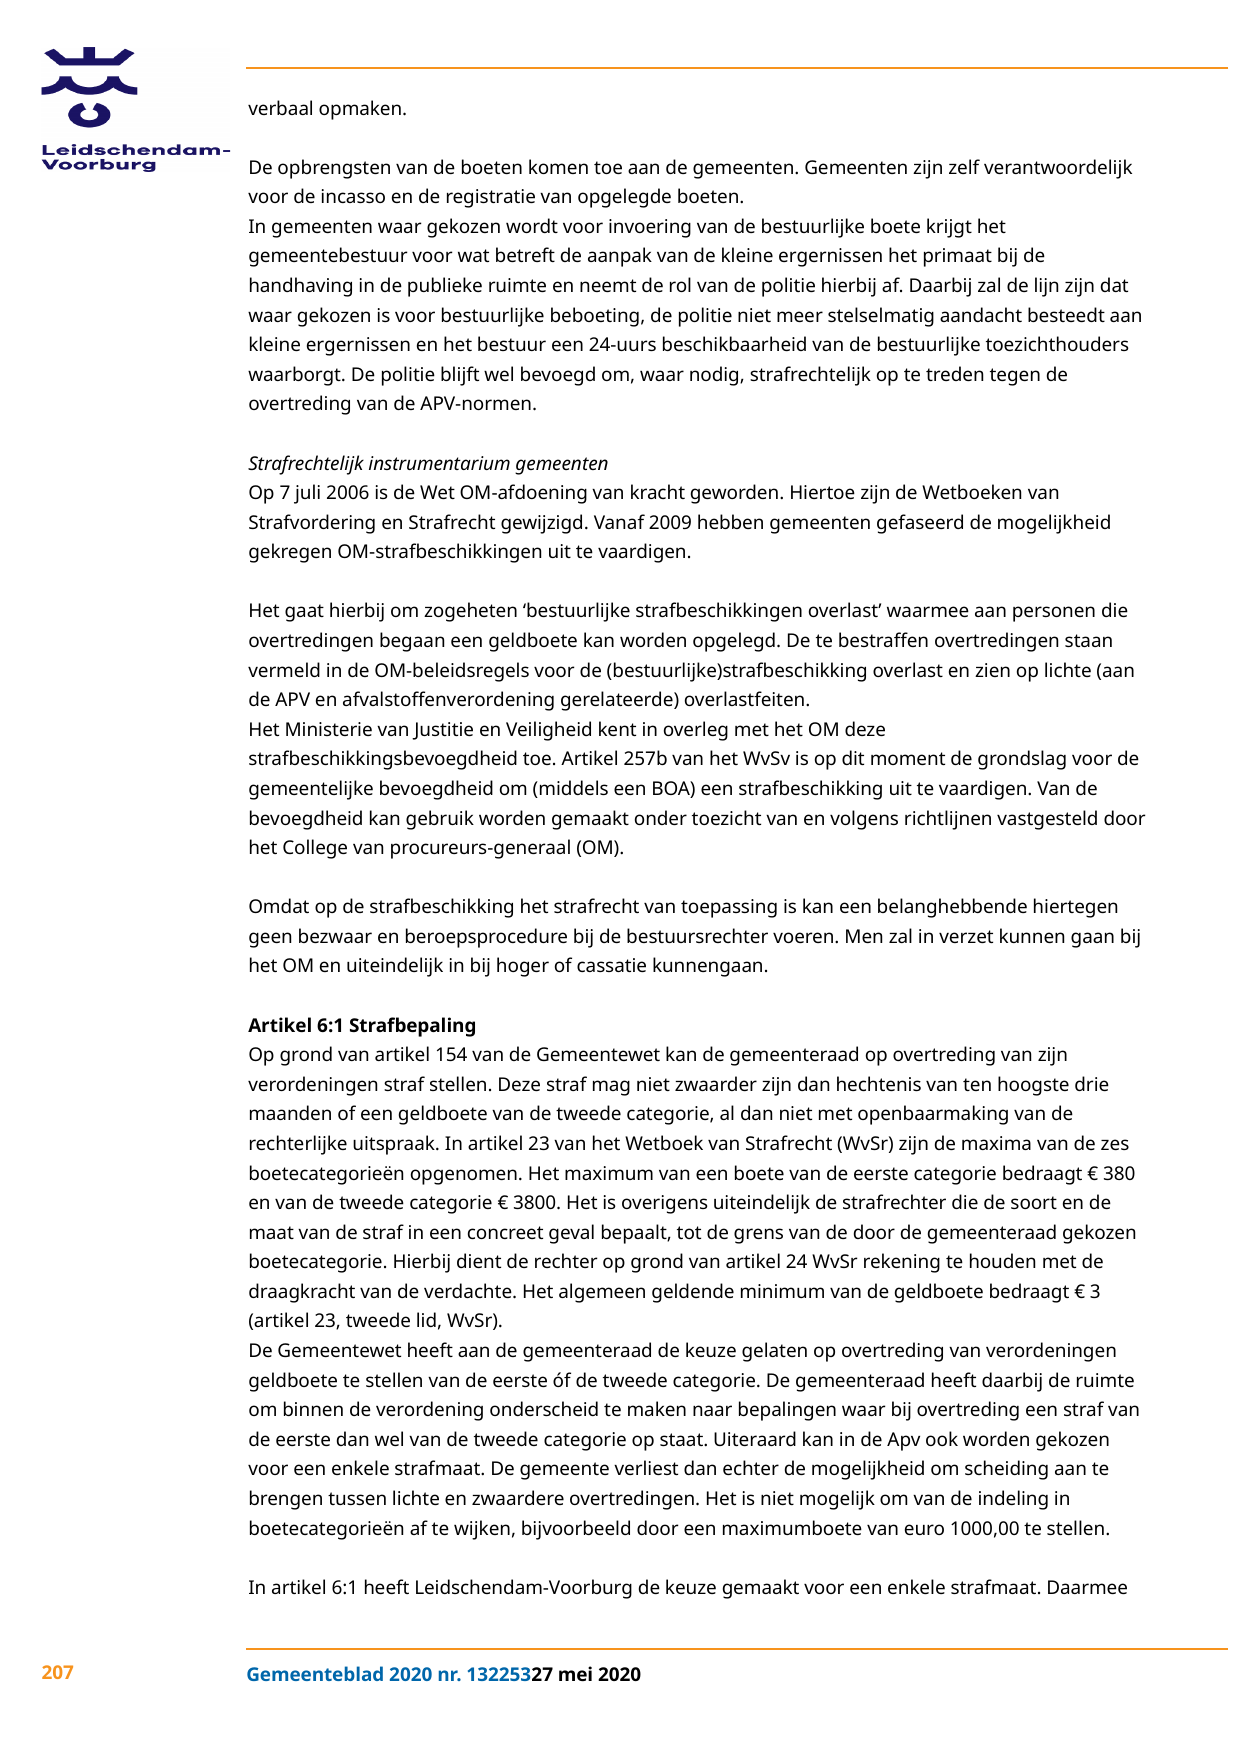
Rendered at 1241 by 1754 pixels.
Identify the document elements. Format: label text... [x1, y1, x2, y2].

text Op 7 juli 2006 is de Wet OM-afdoening van kracht geworden. Hiertoe zijn de Wetboeken van Strafvordering en Strafrecht gewijzigd. Vanaf 2009 hebben gemeenten gefaseerd de mogelijkheid gekregen OM-strafbeschikkingen uit te vaardigen. [248, 479, 1152, 564]
text Op grond van artikel 154 van de Gemeentewet kan de gemeenteraad op overtreding van zijn verordeningen straf stellen. Deze straf mag niet zwaarder zijn dan hechtenis van ten hoogste drie maanden of een geldboete van de tweede categorie, al dan niet met openbaarmaking van de rechterlijke uitspraak. In artikel 23 van het Wetboek van Strafrecht (WvSr) zijn de maxima van de zes boetecategorieën opgenomen. Het maximum van een boete van de eerste categorie bedraagt € 380 en van de tweede categorie € 3800. Het is overigens uiteindelijk de strafrechter die de soort en de maat van de straf in een concreet geval bepaalt, tot de grens van de door de gemeenteraad gekozen boetecategorie. Hierbij dient de rechter op grond van artikel 24 WvSr rekening te houden met de draagkracht van de verdachte. Het algemeen geldende minimum van de geldboete bedraagt € 3 (artikel 23, tweede lid, WvSr). [248, 1041, 1152, 1333]
text De Gemeentewet heeft aan de gemeenteraad de keuze gelaten op overtreding van verordeningen geldboete te stellen van de eerste óf de tweede categorie. De gemeenteraad heeft daarbij de ruimte om binnen de verordening onderscheid te maken naar bepalingen waar bij overtreding een straf van de eerste dan wel van de tweede categorie op staat. Uiteraard kan in de Apv ook worden gekozen voor een enkele strafmaat. De gemeente verliest dan echter de mogelijkheid om scheiding aan te brengen tussen lichte en zwaardere overtredingen. Het is niet mogelijk om van de indeling in boetecategorieën af te wijken, bijvoorbeeld door een maximumboete van euro 1000,00 te stellen. [248, 1337, 1152, 1541]
text Omdat op de strafbeschikking het strafrecht van toepassing is kan een belanghebbende hiertegen geen bezwaar en beroepsprocedure bij de bestuursrechter voeren. Men zal in verzet kunnen gaan bij het OM en uiteindelijk in bij hoger of cassatie kunnengaan. [248, 893, 1152, 978]
text verbaal opmaken. [248, 95, 1152, 121]
text Het Ministerie van Justitie en Veiligheid kent in overleg met het OM deze strafbeschikkingsbevoegdheid toe. Artikel 257b van het WvSv is op dit moment de grondslag voor de gemeentelijke bevoegdheid om (middels een BOA) een strafbeschikking uit te vaardigen. Van de bevoegdheid kan gebruik worden gemaakt onder toezicht van en volgens richtlijnen vastgesteld door het College van procureurs-generaal (OM). [248, 716, 1152, 860]
text Strafrechtelijk instrumentarium gemeenten [248, 450, 1152, 476]
text In artikel 6:1 heeft Leidschendam-Voorburg de keuze gemaakt voor een enkele strafmaat. Daarmee [248, 1574, 1152, 1600]
text Het gaat hierbij om zogeheten ‘bestuurlijke strafbeschikkingen overlast’ waarmee aan personen die overtredingen begaan een geldboete kan worden opgelegd. De te bestraffen overtredingen staan vermeld in de OM-beleidsregels voor de (bestuurlijke)strafbeschikking overlast en zien op lichte (aan de APV en afvalstoffenverordening gerelateerde) overlastfeiten. [248, 598, 1152, 712]
text Artikel 6:1 Strafbepaling [248, 1012, 1152, 1038]
text De opbrengsten van de boeten komen toe aan de gemeenten. Gemeenten zijn zelf verantwoordelijk voor de incasso en de registratie van opgelegde boeten. [248, 154, 1152, 209]
picture [41, 47, 231, 172]
text In gemeenten waar gekozen wordt voor invoering van de bestuurlijke boete krijgt het gemeentebestuur voor wat betreft de aanpak van de kleine ergernissen het primaat bij de handhaving in de publieke ruimte en neemt de rol van de politie hierbij af. Daarbij zal de lijn zijn dat waar gekozen is voor bestuurlijke beboeting, de politie niet meer stelselmatig aandacht besteedt aan kleine ergernissen en het bestuur een 24-uurs beschikbaarheid van de bestuurlijke toezichthouders waarborgt. De politie blijft wel bevoegd om, waar nodig, strafrechtelijk op te treden tegen de overtreding van de APV-normen. [248, 213, 1152, 416]
